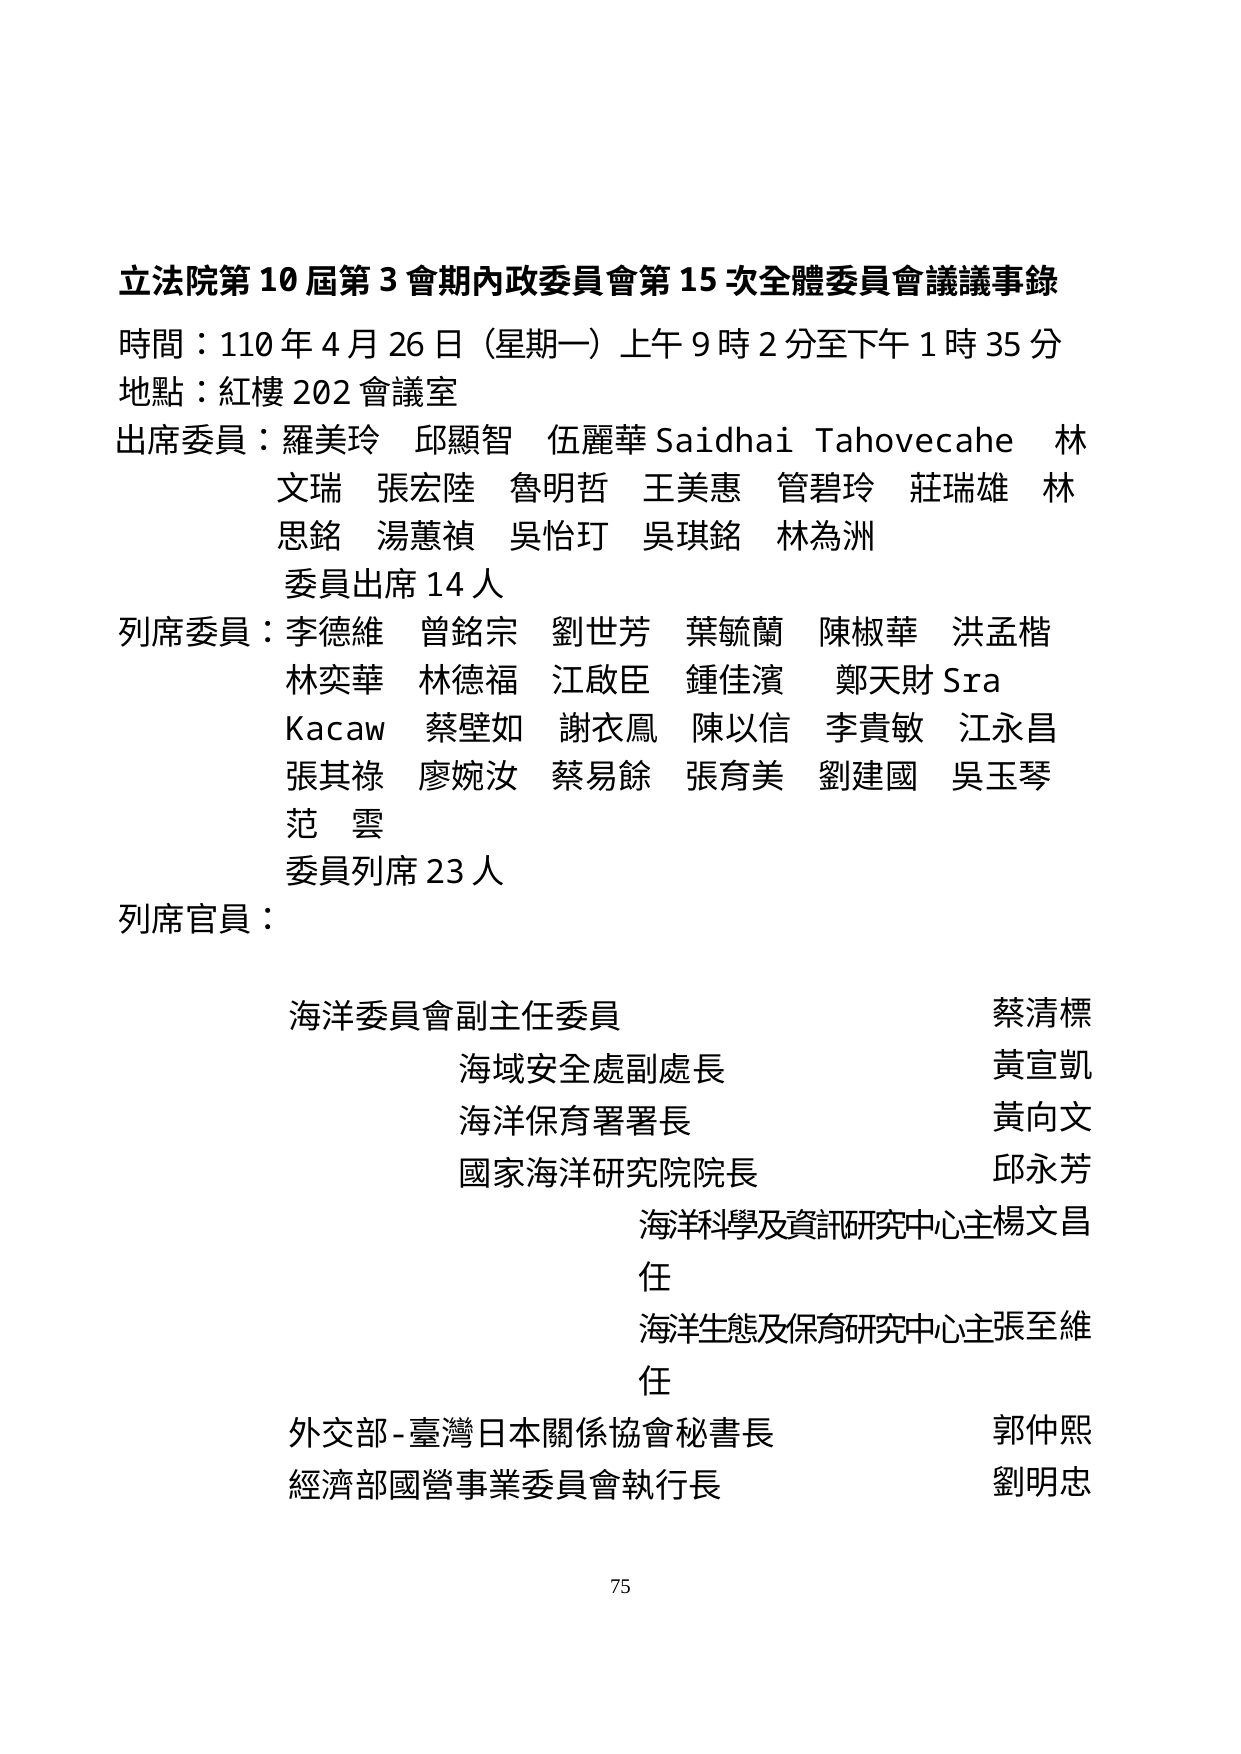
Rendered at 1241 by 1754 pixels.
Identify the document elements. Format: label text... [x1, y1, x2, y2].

text 委員出席14人 [284, 558, 1148, 606]
table_cell 郭仲熙 [981, 1404, 1133, 1456]
table_cell [118, 1196, 277, 1300]
table_cell 外交部-臺灣日本關係協會秘書長 [277, 1404, 981, 1456]
table_cell [118, 1300, 277, 1404]
table_cell [118, 1091, 277, 1143]
text 委員列席23人 [118, 846, 1092, 893]
text 出席委員：羅美玲 邱顯智 伍麗華Saidhai Tahovecahe 林文瑞 張宏陸 魯明哲 王美惠 管碧玲 莊瑞雄 林思銘 湯蕙禎 吳怡玎 吳琪銘 林為洲 [114, 414, 1093, 558]
table_cell 經濟部國營事業委員會執行長 [277, 1456, 981, 1508]
table_cell 黃向文 [981, 1091, 1133, 1143]
table_cell 海域安全處副處長 [277, 1039, 981, 1091]
table_header 蔡清標 [981, 987, 1133, 1039]
table_cell 國家海洋研究院院長 [277, 1144, 981, 1196]
text 列席官員： [118, 893, 1148, 941]
table_cell [118, 1456, 277, 1508]
table_cell 楊文昌 [981, 1196, 1133, 1300]
table_cell [118, 1144, 277, 1196]
table_cell [118, 1404, 277, 1456]
text 列席委員：李德維 曾銘宗 劉世芳 葉毓蘭 陳椒華 洪孟楷 林奕華 林德福 江啟臣 鍾佳濱 鄭天財Sra Kacaw 蔡壁如 謝衣鳯 陳以信 李貴敏 江永昌 張其祿 廖婉汝 蔡易餘 張育美 劉建國 吳玉琴 范 雲 [118, 606, 1107, 846]
table_cell 邱永芳 [981, 1144, 1133, 1196]
table_cell 海洋科學及資訊研究中心主任 [277, 1196, 981, 1300]
table_cell 海洋保育署署長 [277, 1091, 981, 1143]
table_cell [118, 1039, 277, 1091]
table_cell 張至維 [981, 1300, 1133, 1404]
table_cell 黃宣凱 [981, 1039, 1133, 1091]
text 時間：110年4月26日（星期一）上午9時2分至下午1時35分 [118, 318, 1122, 366]
table_cell 海洋生態及保育研究中心主任 [277, 1300, 981, 1404]
subtitle 立法院第10屆第3會期內政委員會第15次全體委員會議議事錄 [118, 237, 1122, 300]
text 地點：紅樓202會議室 [118, 366, 1122, 414]
table_header 海洋委員會副主任委員 [277, 987, 981, 1039]
table_cell 劉明忠 [981, 1456, 1133, 1508]
table_header [118, 987, 277, 1039]
